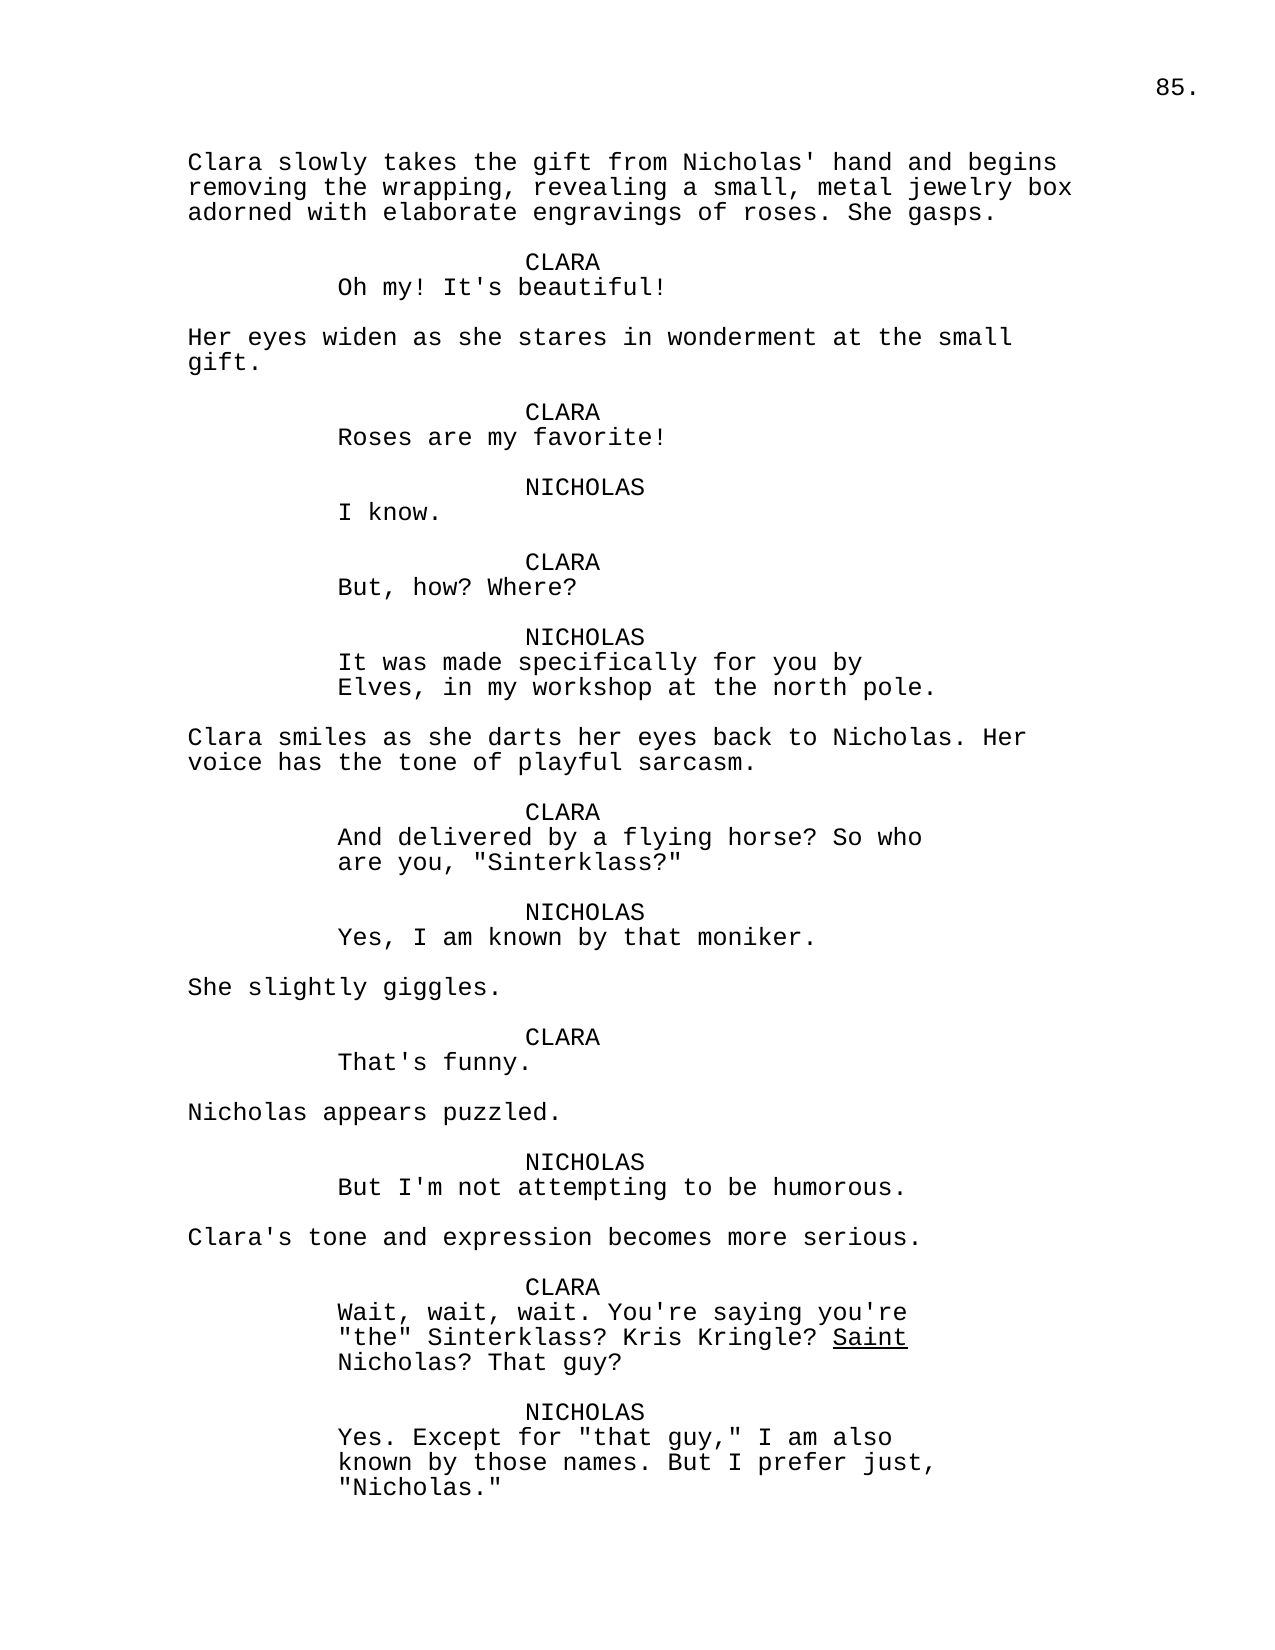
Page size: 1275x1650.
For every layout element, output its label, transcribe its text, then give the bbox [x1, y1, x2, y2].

text Clara smiles as she darts her eyes back to Nicholas. Her voice has the tone of playful sarcasm. [187, 725, 1087, 775]
text Clara [525, 1275, 1087, 1300]
text That's funny. [337, 1050, 937, 1075]
text Roses are my favorite! [337, 425, 937, 450]
text Clara [525, 800, 1087, 825]
text Clara [525, 550, 1087, 575]
text Wait, wait, wait. You're saying you're "the" Sinterklass? Kris Kringle? Saint Nicholas? That guy? [337, 1300, 937, 1375]
text But, how? Where? [337, 575, 937, 600]
text It was made specifically for you by Elves, in my workshop at the north pole. [337, 650, 937, 700]
text Nicholas appears puzzled. [187, 1100, 1087, 1125]
text Nicholas [525, 900, 1087, 925]
text I know. [337, 500, 937, 525]
text Nicholas [525, 1400, 1087, 1425]
text Nicholas [525, 475, 1087, 500]
text Her eyes widen as she stares in wonderment at the small gift. [187, 325, 1087, 375]
text Clara [525, 250, 1087, 275]
text Clara [525, 400, 1087, 425]
text But I'm not attempting to be humorous. [337, 1175, 937, 1200]
text Oh my! It's beautiful! [337, 275, 937, 300]
text Clara's tone and expression becomes more serious. [187, 1225, 1087, 1250]
text Clara slowly takes the gift from Nicholas' hand and begins removing the wrapping, revealing a small, metal jewelry box adorned with elaborate engravings of roses. She gasps. [187, 150, 1087, 225]
text And delivered by a flying horse? So who are you, "Sinterklass?" [337, 825, 937, 875]
text Yes, I am known by that moniker. [337, 925, 937, 950]
text She slightly giggles. [187, 975, 1087, 1000]
text Nicholas [525, 1150, 1087, 1175]
text Clara [525, 1025, 1087, 1050]
text Nicholas [525, 625, 1087, 650]
text Yes. Except for "that guy," I am also known by those names. But I prefer just, "Nicholas." [337, 1425, 937, 1500]
